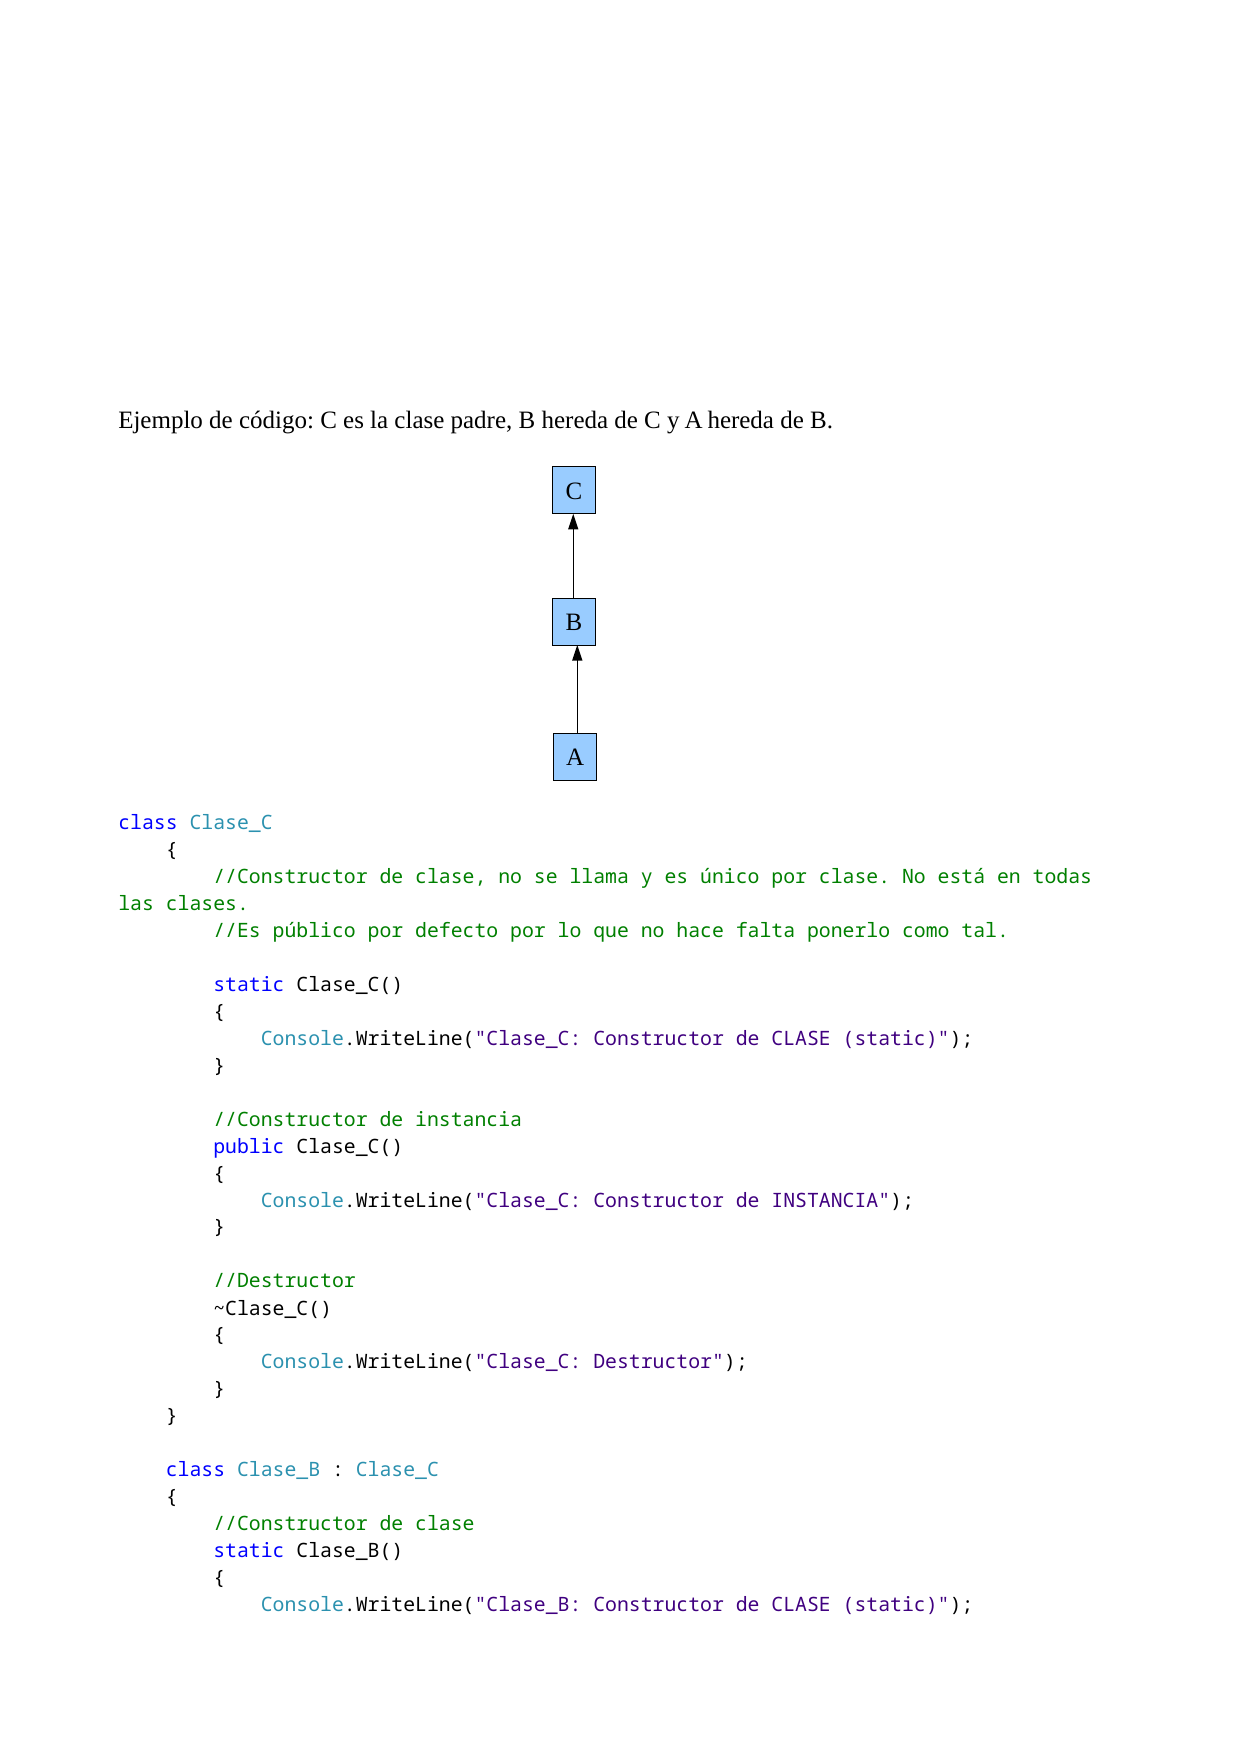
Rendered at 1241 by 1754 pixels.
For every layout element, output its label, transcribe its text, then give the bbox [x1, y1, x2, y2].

text //Constructor de clase, no se llama y es único por clase. No está en todas las clases. [118, 862, 1122, 916]
text { [118, 1483, 1122, 1509]
text class Clase_C [118, 808, 1122, 835]
text static Clase_B() [118, 1537, 1122, 1563]
text Ejemplo de código: C es la clase padre, B hereda de C y A hereda de B. [118, 406, 1122, 434]
text //Es público por defecto por lo que no hace falta ponerlo como tal. [118, 916, 1122, 943]
text Console.WriteLine("Clase_B: Constructor de CLASE (static)"); [118, 1591, 1122, 1617]
text } [118, 1402, 1122, 1429]
text Console.WriteLine("Clase_C: Constructor de CLASE (static)"); [118, 1024, 1122, 1051]
text { [118, 1563, 1122, 1591]
text //Constructor de clase [118, 1509, 1122, 1537]
text //Constructor de instancia [118, 1105, 1122, 1132]
text Console.WriteLine("Clase_C: Destructor"); [118, 1348, 1122, 1375]
text { [118, 1321, 1122, 1348]
text } [118, 1051, 1122, 1078]
text static Clase_C() [118, 970, 1122, 997]
text { [118, 997, 1122, 1024]
text //Destructor [118, 1267, 1122, 1294]
text } [118, 1213, 1122, 1240]
text { [118, 835, 1122, 862]
text ~Clase_C() [118, 1294, 1122, 1321]
text Console.WriteLine("Clase_C: Constructor de INSTANCIA"); [118, 1186, 1122, 1213]
text { [118, 1159, 1122, 1186]
text } [118, 1375, 1122, 1402]
text class Clase_B : Clase_C [118, 1456, 1122, 1483]
text public Clase_C() [118, 1132, 1122, 1159]
